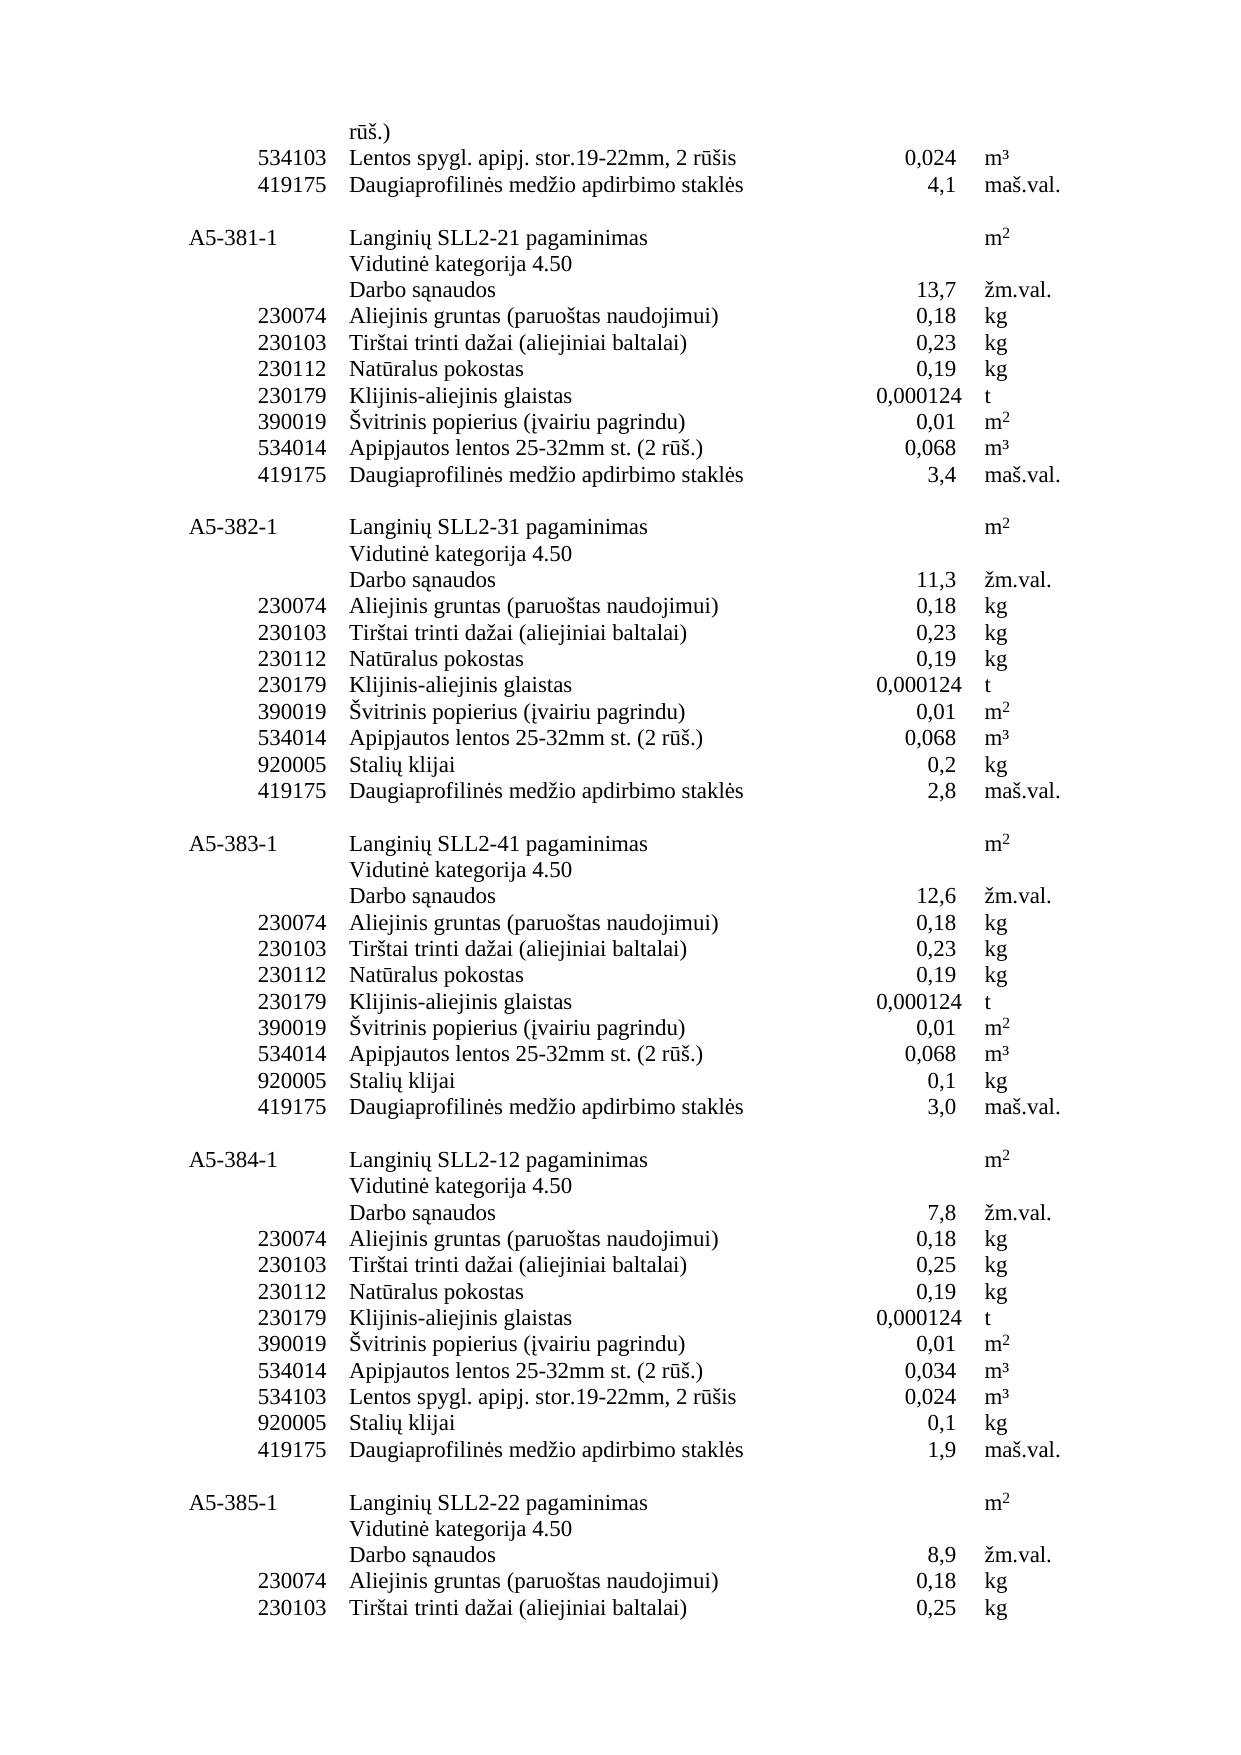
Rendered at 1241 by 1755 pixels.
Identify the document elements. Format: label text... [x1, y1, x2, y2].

table_cell [338, 1120, 806, 1146]
table_cell [973, 1515, 1123, 1541]
table_cell 230074 [177, 1225, 338, 1251]
table_cell 0,01 [806, 698, 973, 724]
table_cell Tirštai trinti dažai (aliejiniai baltalai) [338, 619, 806, 645]
table_cell 419175 [177, 777, 338, 803]
table_cell 4,1 [806, 171, 973, 197]
table_cell 0,024 [806, 145, 973, 171]
table_cell 0,2 [806, 751, 973, 777]
table_cell m2 [973, 224, 1123, 250]
table_cell Apipjautos lentos 25-32mm st. (2 rūš.) [338, 434, 806, 461]
table_cell [973, 803, 1123, 830]
table_cell [177, 487, 338, 513]
table_cell kg [973, 1278, 1123, 1304]
table_cell t [973, 988, 1123, 1014]
table_cell [177, 1120, 338, 1146]
table_cell [177, 276, 338, 303]
table_cell A5-382-1 [177, 514, 338, 540]
table_cell [973, 118, 1123, 144]
table_cell Natūralus pokostas [338, 961, 806, 988]
table_cell 419175 [177, 171, 338, 197]
table_cell kg [973, 1251, 1123, 1278]
table_cell m2 [973, 1489, 1123, 1515]
table_cell kg [973, 1568, 1123, 1594]
table_cell [806, 856, 973, 882]
table_cell Lentos spygl. apipj. stor.19-22mm, 2 rūšis [338, 145, 806, 171]
table_cell kg [973, 1594, 1123, 1620]
table_cell Klijinis-aliejinis glaistas [338, 672, 806, 698]
table_cell 390019 [177, 1330, 338, 1357]
table_cell m2 [973, 514, 1123, 540]
table_cell 0,000124 [806, 988, 973, 1014]
table_cell [806, 487, 973, 513]
table_cell Vidutinė kategorija 4.50 [338, 856, 806, 882]
table_cell Daugiaprofilinės medžio apdirbimo staklės [338, 1093, 806, 1119]
table_cell 7,8 [806, 1199, 973, 1225]
table_cell [806, 1146, 973, 1172]
table_cell m2 [973, 1014, 1123, 1041]
table_cell 419175 [177, 1436, 338, 1462]
table_cell Darbo sąnaudos [338, 276, 806, 303]
table_cell [806, 250, 973, 276]
table_cell Daugiaprofilinės medžio apdirbimo staklės [338, 1436, 806, 1462]
table_cell [806, 830, 973, 856]
table_cell Aliejinis gruntas (paruoštas naudojimui) [338, 909, 806, 935]
table_cell 2,8 [806, 777, 973, 803]
table_cell maš.val. [973, 171, 1123, 197]
table_cell m2 [973, 698, 1123, 724]
table_cell Tirštai trinti dažai (aliejiniai baltalai) [338, 329, 806, 355]
table_cell [177, 856, 338, 882]
table_cell 0,034 [806, 1357, 973, 1383]
table_cell Aliejinis gruntas (paruoštas naudojimui) [338, 593, 806, 619]
table_cell maš.val. [973, 1093, 1123, 1119]
table_cell Stalių klijai [338, 1410, 806, 1436]
table_cell 230112 [177, 1278, 338, 1304]
table_cell žm.val. [973, 566, 1123, 592]
table_cell 0,23 [806, 935, 973, 961]
table_cell Darbo sąnaudos [338, 883, 806, 909]
table_cell 0,23 [806, 619, 973, 645]
table_cell 0,01 [806, 1014, 973, 1041]
table_cell kg [973, 619, 1123, 645]
table_cell Tirštai trinti dažai (aliejiniai baltalai) [338, 1594, 806, 1620]
table_cell 534014 [177, 434, 338, 461]
table_cell m2 [973, 1330, 1123, 1357]
table_cell Švitrinis popierius (įvairiu pagrindu) [338, 698, 806, 724]
table_cell [177, 566, 338, 592]
table_cell 230179 [177, 1304, 338, 1330]
table_cell Vidutinė kategorija 4.50 [338, 1515, 806, 1541]
table_cell Vidutinė kategorija 4.50 [338, 1172, 806, 1199]
table_cell A5-384-1 [177, 1146, 338, 1172]
table_cell Aliejinis gruntas (paruoštas naudojimui) [338, 303, 806, 329]
table_cell 0,18 [806, 303, 973, 329]
table_cell Tirštai trinti dažai (aliejiniai baltalai) [338, 1251, 806, 1278]
table_cell 534103 [177, 145, 338, 171]
table_cell 0,19 [806, 961, 973, 988]
table_cell Natūralus pokostas [338, 355, 806, 382]
table_cell 230074 [177, 593, 338, 619]
table_cell 390019 [177, 1014, 338, 1041]
table_cell m³ [973, 724, 1123, 751]
table_cell A5-385-1 [177, 1489, 338, 1515]
table_cell kg [973, 593, 1123, 619]
table_cell [338, 803, 806, 830]
table_cell Daugiaprofilinės medžio apdirbimo staklės [338, 461, 806, 487]
table_cell Aliejinis gruntas (paruoštas naudojimui) [338, 1225, 806, 1251]
table_cell Daugiaprofilinės medžio apdirbimo staklės [338, 777, 806, 803]
table_cell kg [973, 1225, 1123, 1251]
table_cell Klijinis-aliejinis glaistas [338, 988, 806, 1014]
table_cell [177, 250, 338, 276]
table_cell 230103 [177, 329, 338, 355]
table_cell [973, 197, 1123, 223]
table_cell 534014 [177, 1041, 338, 1067]
table_cell Darbo sąnaudos [338, 566, 806, 592]
table_cell 0,068 [806, 724, 973, 751]
table_cell 0,19 [806, 1278, 973, 1304]
table_cell 534103 [177, 1383, 338, 1409]
table_cell kg [973, 935, 1123, 961]
table_cell [806, 1489, 973, 1515]
table_cell 390019 [177, 698, 338, 724]
table_cell 920005 [177, 1067, 338, 1093]
table_cell kg [973, 355, 1123, 382]
table_cell 0,024 [806, 1383, 973, 1409]
table_cell 920005 [177, 1410, 338, 1436]
table_cell 230179 [177, 672, 338, 698]
table_cell [806, 1120, 973, 1146]
table_cell Aliejinis gruntas (paruoštas naudojimui) [338, 1568, 806, 1594]
table_cell [177, 197, 338, 223]
table_cell Vidutinė kategorija 4.50 [338, 540, 806, 566]
table_cell 13,7 [806, 276, 973, 303]
table_cell 0,000124 [806, 382, 973, 408]
table_cell Darbo sąnaudos [338, 1541, 806, 1568]
table_cell m³ [973, 1041, 1123, 1067]
table_cell kg [973, 909, 1123, 935]
table_cell t [973, 1304, 1123, 1330]
table_cell Stalių klijai [338, 751, 806, 777]
table_cell 920005 [177, 751, 338, 777]
table_cell [177, 1541, 338, 1568]
table_cell rūš.) [338, 118, 806, 144]
table_cell 0,1 [806, 1410, 973, 1436]
table_cell Langinių SLL2-22 pagaminimas [338, 1489, 806, 1515]
table_cell m³ [973, 1383, 1123, 1409]
table_cell 0,18 [806, 909, 973, 935]
table_cell Langinių SLL2-41 pagaminimas [338, 830, 806, 856]
table_cell m³ [973, 145, 1123, 171]
table_cell žm.val. [973, 883, 1123, 909]
table_cell kg [973, 1067, 1123, 1093]
table_cell 0,19 [806, 645, 973, 672]
table_cell 390019 [177, 408, 338, 434]
table_cell [338, 1462, 806, 1488]
table_cell 534014 [177, 724, 338, 751]
table_cell 3,0 [806, 1093, 973, 1119]
table_cell 0,000124 [806, 1304, 973, 1330]
table_cell Klijinis-aliejinis glaistas [338, 382, 806, 408]
table_cell 230179 [177, 382, 338, 408]
table_cell Tirštai trinti dažai (aliejiniai baltalai) [338, 935, 806, 961]
table_cell 230103 [177, 1251, 338, 1278]
table_cell kg [973, 329, 1123, 355]
table_cell 0,000124 [806, 672, 973, 698]
table_cell [973, 1462, 1123, 1488]
table_cell 230074 [177, 1568, 338, 1594]
table_cell t [973, 672, 1123, 698]
table_cell 534014 [177, 1357, 338, 1383]
table_cell Vidutinė kategorija 4.50 [338, 250, 806, 276]
table_cell [806, 118, 973, 144]
table_cell maš.val. [973, 1436, 1123, 1462]
table_cell Klijinis-aliejinis glaistas [338, 1304, 806, 1330]
table_cell 11,3 [806, 566, 973, 592]
table_cell A5-383-1 [177, 830, 338, 856]
table_cell [806, 514, 973, 540]
table_cell maš.val. [973, 777, 1123, 803]
table_cell m³ [973, 434, 1123, 461]
table_cell [806, 540, 973, 566]
table_cell Langinių SLL2-31 pagaminimas [338, 514, 806, 540]
table_cell Švitrinis popierius (įvairiu pagrindu) [338, 1014, 806, 1041]
table_cell [177, 1199, 338, 1225]
table_cell m2 [973, 1146, 1123, 1172]
table_cell 230074 [177, 303, 338, 329]
table_cell 419175 [177, 461, 338, 487]
table_cell kg [973, 303, 1123, 329]
table_cell žm.val. [973, 276, 1123, 303]
table_cell Apipjautos lentos 25-32mm st. (2 rūš.) [338, 724, 806, 751]
table_cell [806, 1462, 973, 1488]
table_cell 0,18 [806, 1225, 973, 1251]
table_cell Apipjautos lentos 25-32mm st. (2 rūš.) [338, 1357, 806, 1383]
table_cell 230179 [177, 988, 338, 1014]
table_cell 230103 [177, 619, 338, 645]
table_cell [973, 856, 1123, 882]
table_cell [973, 1120, 1123, 1146]
table_cell žm.val. [973, 1541, 1123, 1568]
table_cell [177, 1515, 338, 1541]
table_cell Natūralus pokostas [338, 1278, 806, 1304]
table_cell [806, 1515, 973, 1541]
table_cell [973, 487, 1123, 513]
table_cell [338, 487, 806, 513]
table_cell [177, 1172, 338, 1199]
table_cell 0,1 [806, 1067, 973, 1093]
table_cell [806, 197, 973, 223]
table_cell 0,18 [806, 1568, 973, 1594]
table_cell Stalių klijai [338, 1067, 806, 1093]
table_cell 8,9 [806, 1541, 973, 1568]
table_cell 0,19 [806, 355, 973, 382]
table_cell 230103 [177, 1594, 338, 1620]
table_cell maš.val. [973, 461, 1123, 487]
table_cell 0,18 [806, 593, 973, 619]
table_cell 230112 [177, 961, 338, 988]
table_cell m2 [973, 408, 1123, 434]
table_cell [177, 1462, 338, 1488]
table_cell 0,01 [806, 408, 973, 434]
table_cell [177, 118, 338, 144]
table_cell 12,6 [806, 883, 973, 909]
table_cell žm.val. [973, 1199, 1123, 1225]
table_cell 1,9 [806, 1436, 973, 1462]
table_cell 230112 [177, 355, 338, 382]
table_cell 230112 [177, 645, 338, 672]
table_cell Švitrinis popierius (įvairiu pagrindu) [338, 408, 806, 434]
table_cell 0,23 [806, 329, 973, 355]
table_cell [806, 224, 973, 250]
table_cell [973, 1172, 1123, 1199]
table_cell [806, 1172, 973, 1199]
table_cell 230103 [177, 935, 338, 961]
table_cell kg [973, 645, 1123, 672]
table_cell [806, 803, 973, 830]
table_cell Apipjautos lentos 25-32mm st. (2 rūš.) [338, 1041, 806, 1067]
table_cell [177, 803, 338, 830]
table_cell Darbo sąnaudos [338, 1199, 806, 1225]
table_cell kg [973, 961, 1123, 988]
table_cell kg [973, 1410, 1123, 1436]
table_cell Langinių SLL2-12 pagaminimas [338, 1146, 806, 1172]
table_cell t [973, 382, 1123, 408]
table_cell [177, 540, 338, 566]
table_cell Lentos spygl. apipj. stor.19-22mm, 2 rūšis [338, 1383, 806, 1409]
table_cell kg [973, 751, 1123, 777]
table_cell Natūralus pokostas [338, 645, 806, 672]
table_cell 3,4 [806, 461, 973, 487]
table_cell [973, 540, 1123, 566]
table_cell 0,068 [806, 434, 973, 461]
table_cell 0,25 [806, 1251, 973, 1278]
table_cell 0,01 [806, 1330, 973, 1357]
table_cell [973, 250, 1123, 276]
table_cell 419175 [177, 1093, 338, 1119]
table_cell m³ [973, 1357, 1123, 1383]
table_cell A5-381-1 [177, 224, 338, 250]
table_cell Švitrinis popierius (įvairiu pagrindu) [338, 1330, 806, 1357]
table_cell [177, 883, 338, 909]
table_cell Daugiaprofilinės medžio apdirbimo staklės [338, 171, 806, 197]
table_cell 0,25 [806, 1594, 973, 1620]
table_cell Langinių SLL2-21 pagaminimas [338, 224, 806, 250]
table_cell 230074 [177, 909, 338, 935]
table_cell 0,068 [806, 1041, 973, 1067]
table_cell m2 [973, 830, 1123, 856]
table_cell [338, 197, 806, 223]
